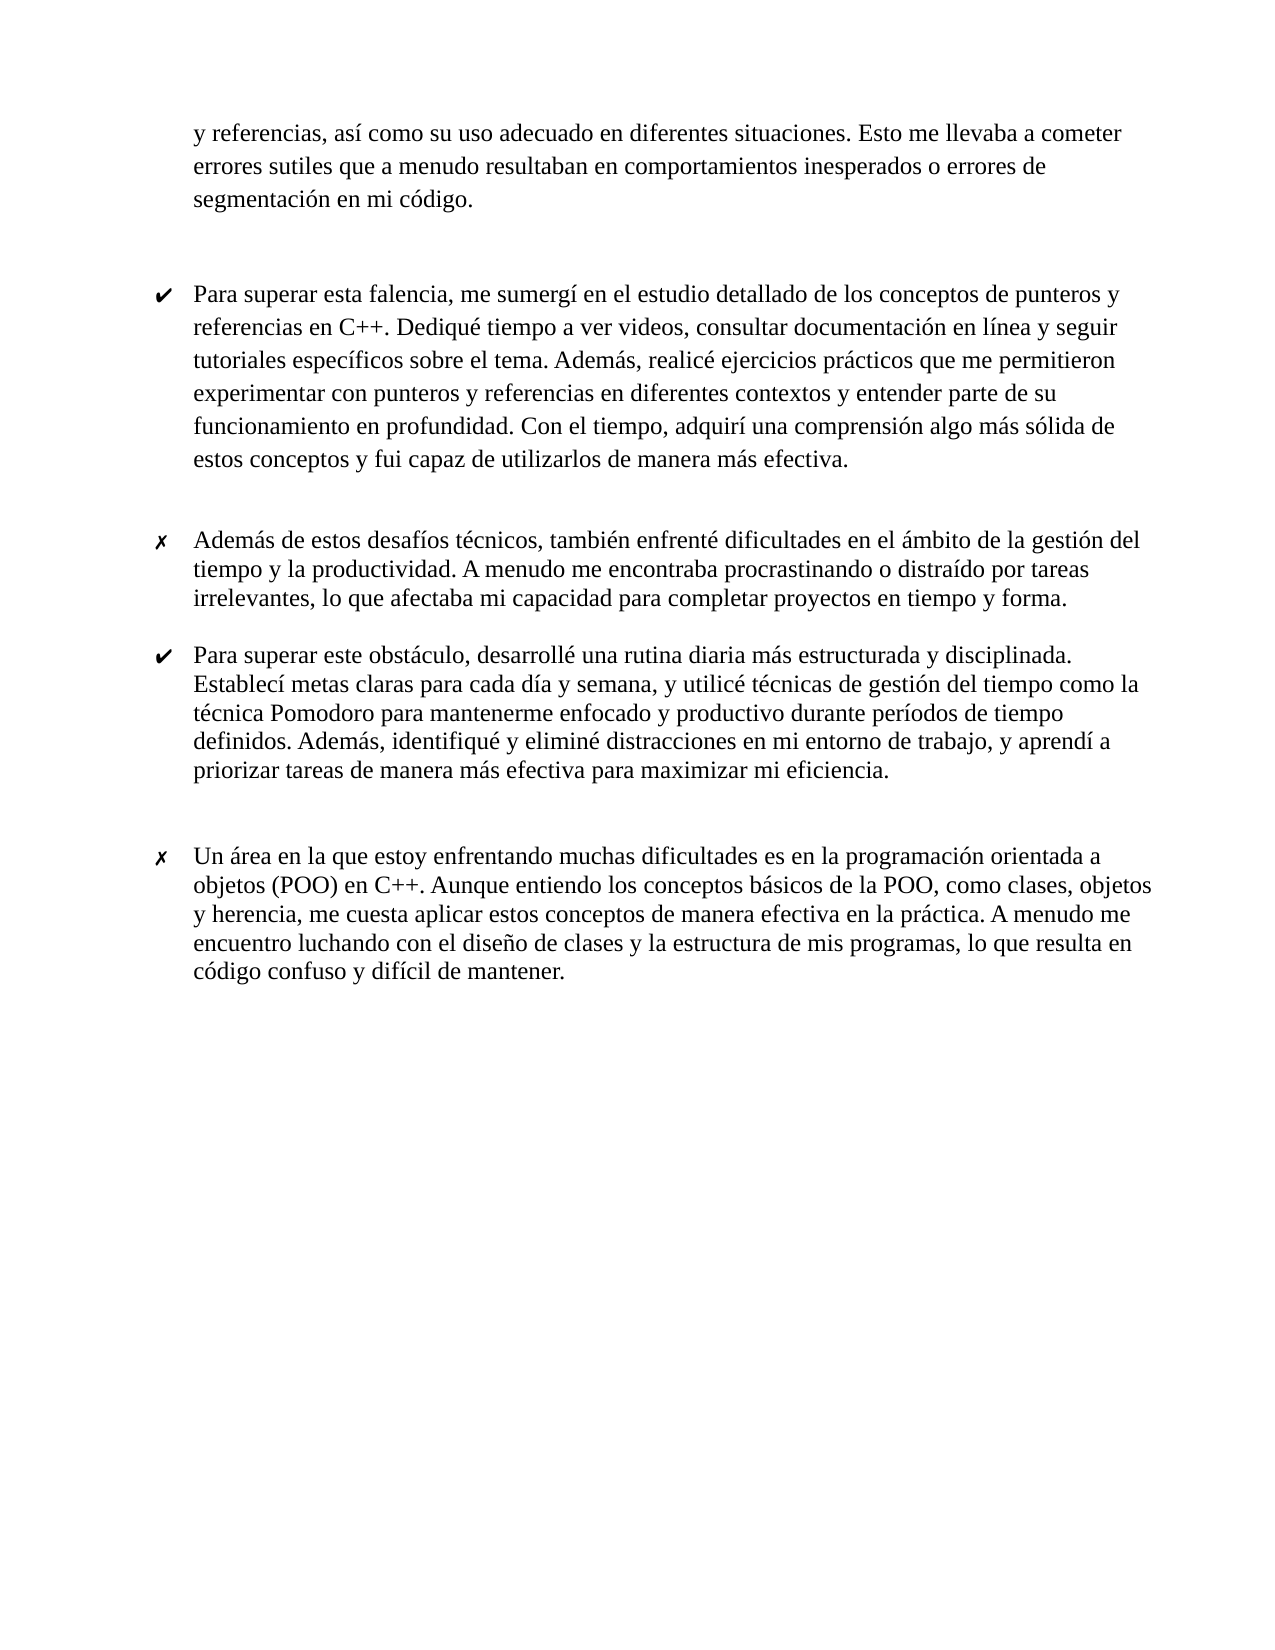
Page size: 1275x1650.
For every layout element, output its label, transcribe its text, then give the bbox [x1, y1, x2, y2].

list Un área en la que estoy enfrentando muchas dificultades es en la programación orientada a objetos (POO) en C++. Aunque entiendo los conceptos básicos de la POO, como clases, objetos y herencia, me cuesta aplicar estos conceptos de manera efectiva en la práctica. A menudo me encuentro luchando con el diseño de clases y la estructura de mis programas, lo que resulta en código confuso y difícil de mantener. [156, 841, 1157, 985]
list y referencias, así como su uso adecuado en diferentes situaciones. Esto me llevaba a cometer errores sutiles que a menudo resultaban en comportamientos inesperados o errores de segmentación en mi código. [156, 118, 1157, 213]
list Para superar este obstáculo, desarrollé una rutina diaria más estructurada y disciplinada. Establecí metas claras para cada día y semana, y utilicé técnicas de gestión del tiempo como la técnica Pomodoro para mantenerme enfocado y productivo durante períodos de tiempo definidos. Además, identifiqué y eliminé distracciones en mi entorno de trabajo, y aprendí a priorizar tareas de manera más efectiva para maximizar mi eficiencia. [156, 640, 1157, 784]
list Además de estos desafíos técnicos, también enfrenté dificultades en el ámbito de la gestión del tiempo y la productividad. A menudo me encontraba procrastinando o distraído por tareas irrelevantes, lo que afectaba mi capacidad para completar proyectos en tiempo y forma. [156, 525, 1157, 611]
list Para superar esta falencia, me sumergí en el estudio detallado de los conceptos de punteros y referencias en C++. Dediqué tiempo a ver videos, consultar documentación en línea y seguir tutoriales específicos sobre el tema. Además, realicé ejercicios prácticos que me permitieron experimentar con punteros y referencias en diferentes contextos y entender parte de su funcionamiento en profundidad. Con el tiempo, adquirí una comprensión algo más sólida de estos conceptos y fui capaz de utilizarlos de manera más efectiva. [156, 279, 1157, 506]
